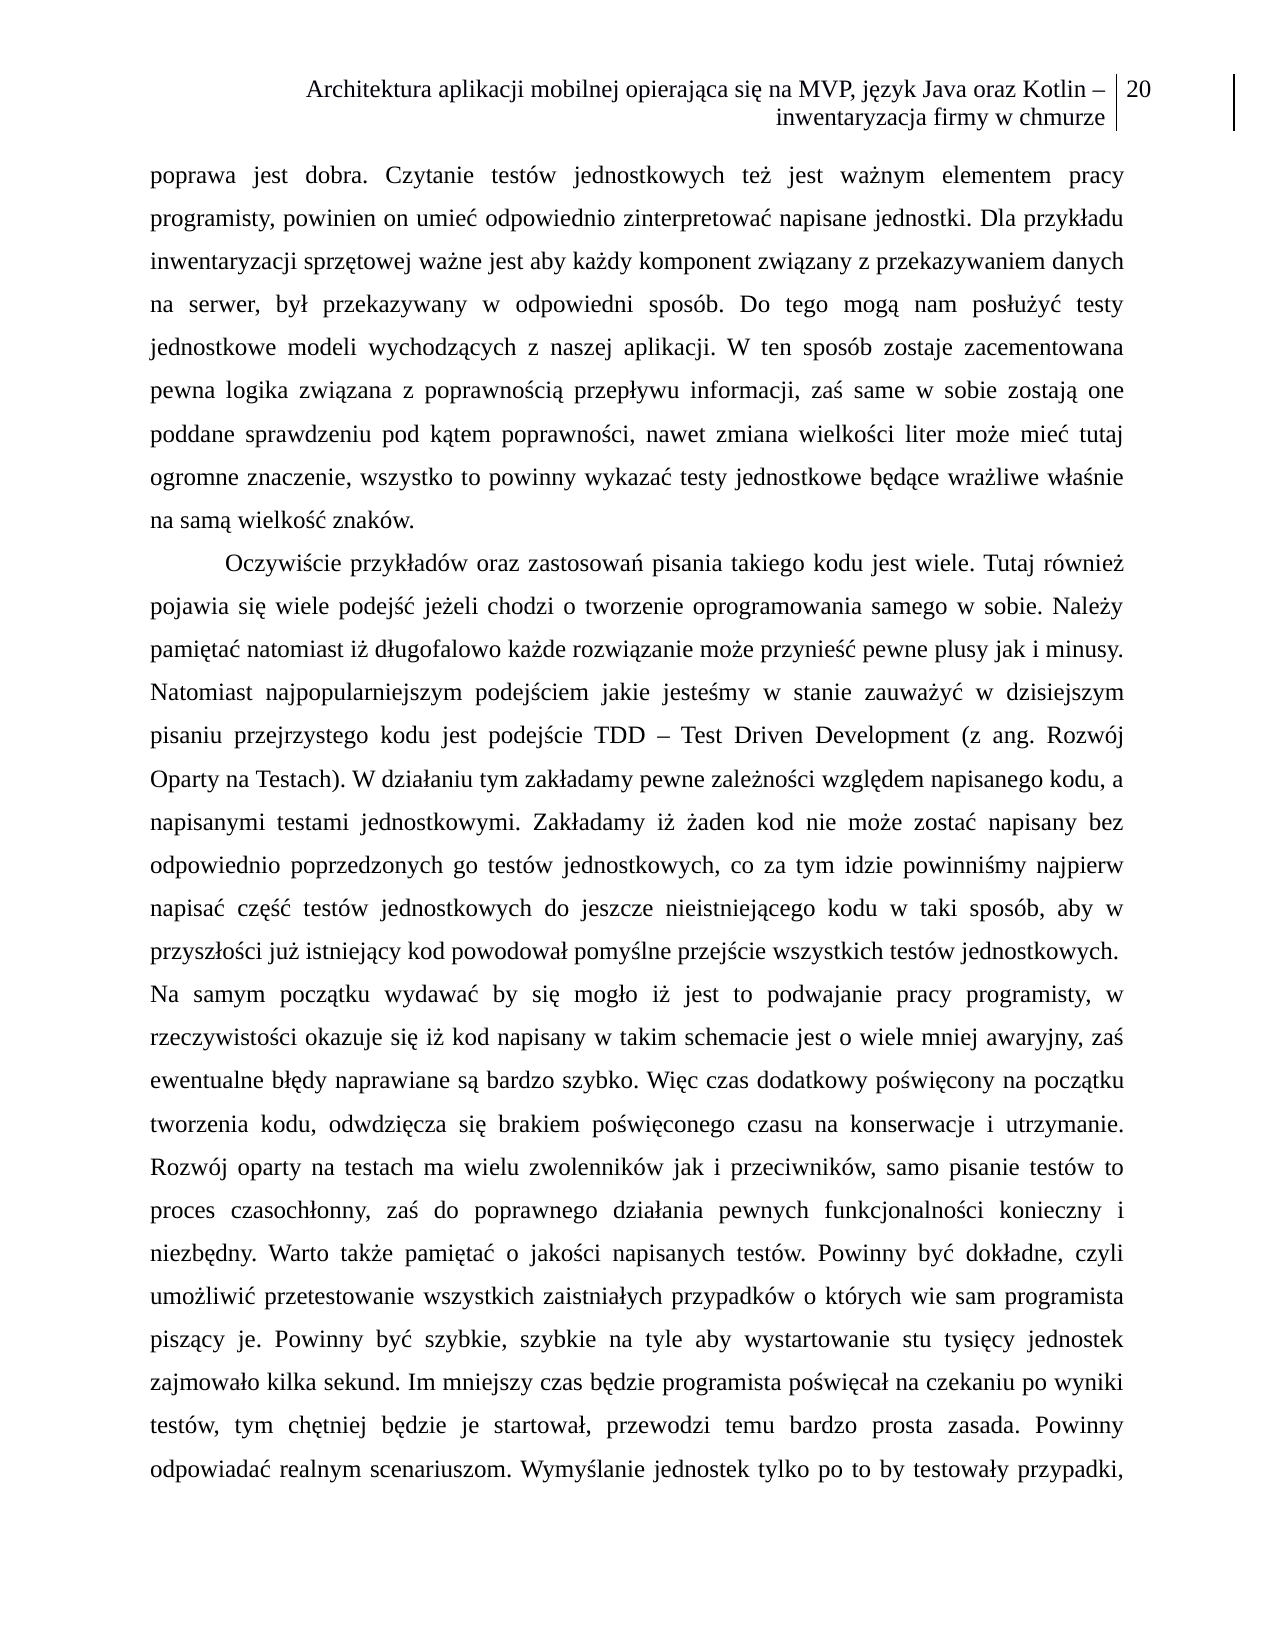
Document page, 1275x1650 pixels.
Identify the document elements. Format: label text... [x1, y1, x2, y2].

text poprawa jest dobra. Czytanie testów jednostkowych też jest ważnym elementem pracy programisty, powinien on umieć odpowiednio zinterpretować napisane jednostki. Dla przykładu inwentaryzacji sprzętowej ważne jest aby każdy komponent związany z przekazywaniem danych na serwer, był przekazywany w odpowiedni sposób. Do tego mogą nam posłużyć testy jednostkowe modeli wychodzących z naszej aplikacji. W ten sposób zostaje zacementowana pewna logika związana z poprawnością przepływu informacji, zaś same w sobie zostają one poddane sprawdzeniu pod kątem poprawności, nawet zmiana wielkości liter może mieć tutaj ogromne znaczenie, wszystko to powinny wykazać testy jednostkowe będące wrażliwe właśnie na samą wielkość znaków. [150, 160, 1125, 534]
text Na samym początku wydawać by się mogło iż jest to podwajanie pracy programisty, w rzeczywistości okazuje się iż kod napisany w takim schemacie jest o wiele mniej awaryjny, zaś ewentualne błędy naprawiane są bardzo szybko. Więc czas dodatkowy poświęcony na początku tworzenia kodu, odwdzięcza się brakiem poświęconego czasu na konserwacje i utrzymanie. Rozwój oparty na testach ma wielu zwolenników jak i przeciwników, samo pisanie testów to proces czasochłonny, zaś do poprawnego działania pewnych funkcjonalności konieczny i niezbędny. Warto także pamiętać o jakości napisanych testów. Powinny być dokładne, czyli umożliwić przetestowanie wszystkich zaistniałych przypadków o których wie sam programista piszący je. Powinny być szybkie, szybkie na tyle aby wystartowanie stu tysięcy jednostek zajmowało kilka sekund. Im mniejszy czas będzie programista poświęcał na czekaniu po wyniki testów, tym chętniej będzie je startował, przewodzi temu bardzo prosta zasada. Powinny odpowiadać realnym scenariuszom. Wymyślanie jednostek tylko po to by testowały przypadki, [150, 979, 1125, 1482]
text Oczywiście przykładów oraz zastosowań pisania takiego kodu jest wiele. Tutaj również pojawia się wiele podejść jeżeli chodzi o tworzenie oprogramowania samego w sobie. Należy pamiętać natomiast iż długofalowo każde rozwiązanie może przynieść pewne plusy jak i minusy. Natomiast najpopularniejszym podejściem jakie jesteśmy w stanie zauważyć w dzisiejszym pisaniu przejrzystego kodu jest podejście TDD – Test Driven Development (z ang. Rozwój Oparty na Testach). W działaniu tym zakładamy pewne zależności względem napisanego kodu, a napisanymi testami jednostkowymi. Zakładamy iż żaden kod nie może zostać napisany bez odpowiednio poprzedzonych go testów jednostkowych, co za tym idzie powinniśmy najpierw napisać część testów jednostkowych do jeszcze nieistniejącego kodu w taki sposób, aby w przyszłości już istniejący kod powodował pomyślne przejście wszystkich testów jednostkowych. [150, 548, 1125, 965]
